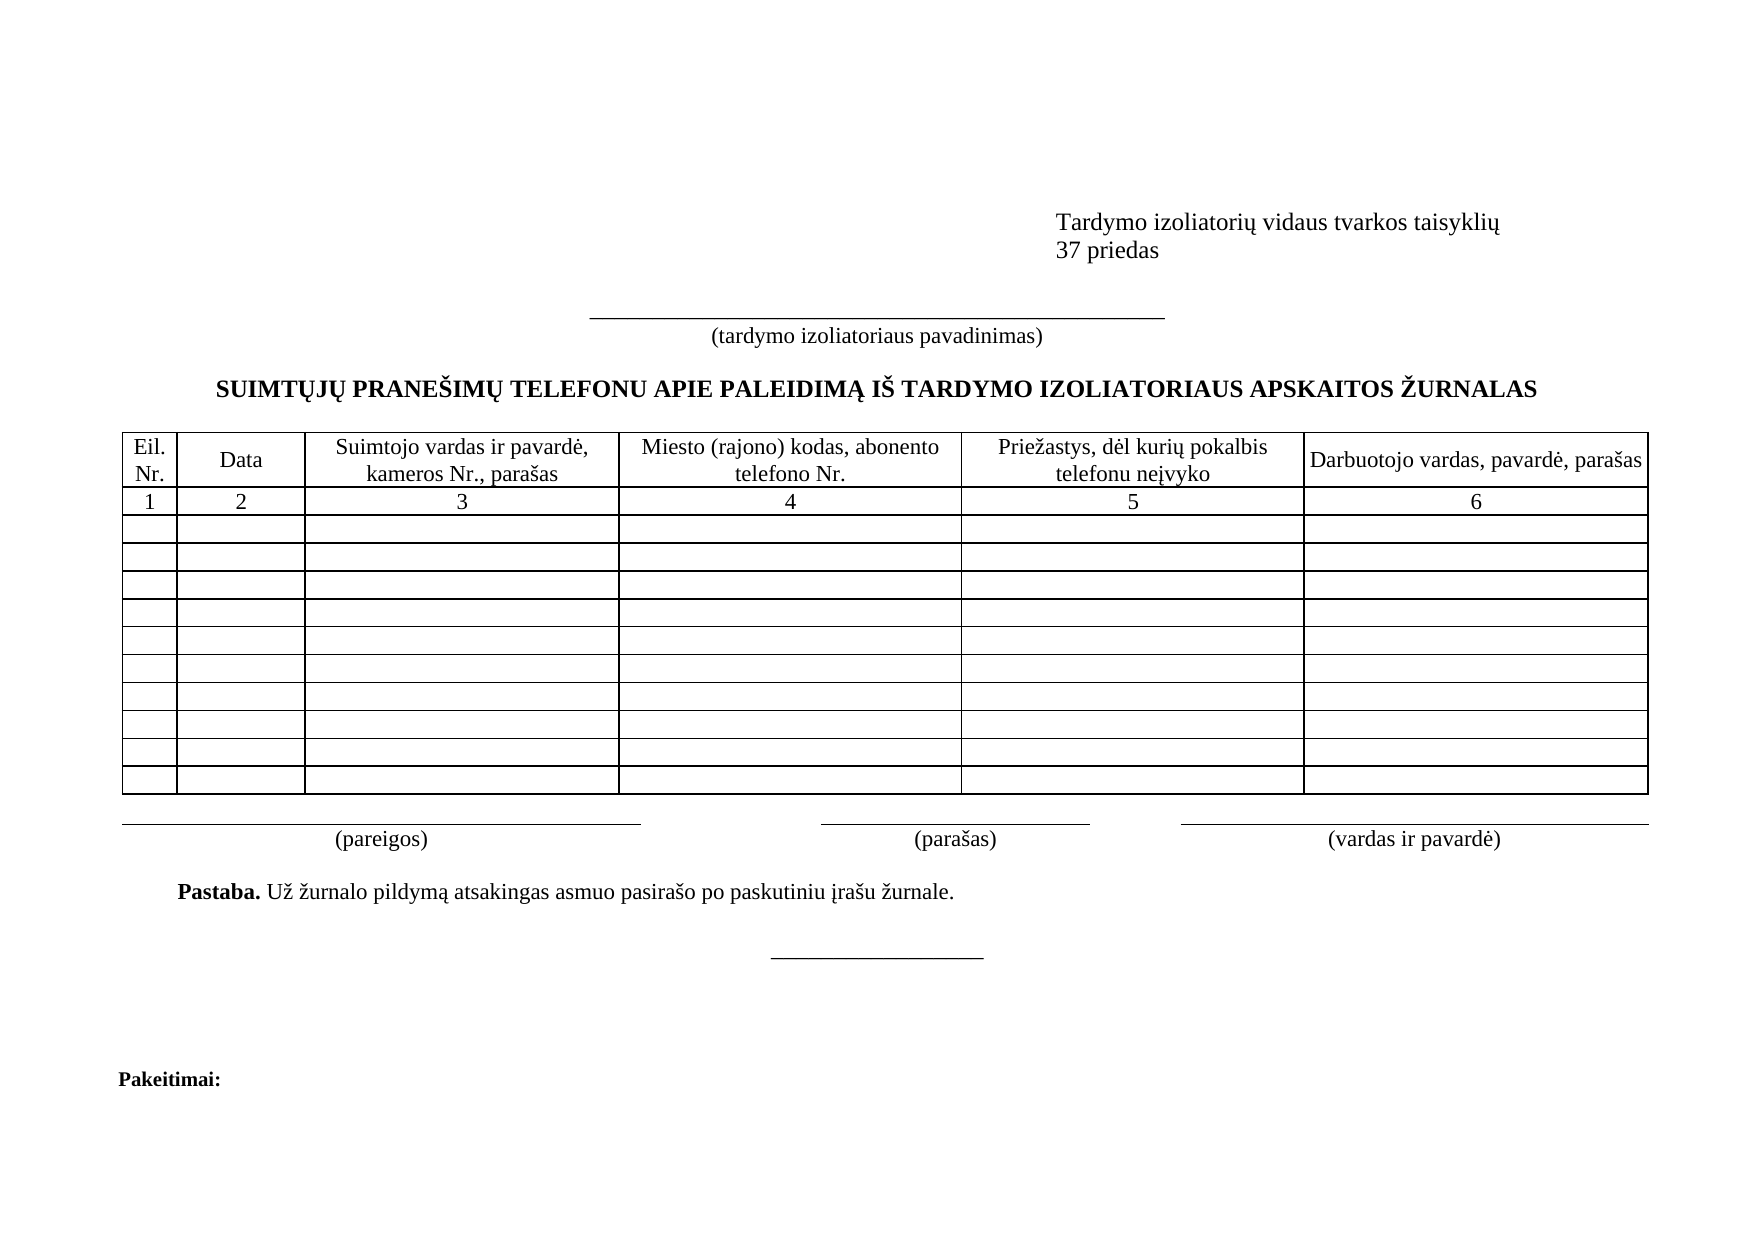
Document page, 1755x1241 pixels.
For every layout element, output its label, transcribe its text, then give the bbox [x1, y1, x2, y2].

text Pastaba. Už žurnalo pildymą atsakingas asmuo pasirašo po paskutiniu įrašu žurnale. [118, 878, 1636, 904]
table_cell 4 [620, 488, 961, 514]
table_header (parašas) [821, 825, 1090, 851]
table_cell 5 [962, 488, 1303, 514]
table_cell [123, 572, 176, 598]
table_cell [962, 711, 1303, 737]
table_cell [306, 627, 618, 654]
table_cell [306, 655, 618, 682]
table_cell [1305, 655, 1647, 682]
table_cell [620, 739, 961, 765]
text ______________________________________________ [118, 293, 1636, 322]
text _________________ [118, 933, 1636, 962]
table_cell [620, 516, 961, 542]
table_cell [962, 544, 1303, 570]
table_cell [962, 627, 1303, 654]
table_cell [620, 683, 961, 709]
table_cell [123, 544, 176, 570]
table_cell [178, 711, 304, 737]
table_cell [962, 655, 1303, 682]
table_cell [306, 739, 618, 765]
table_header (vardas ir pavardė) [1181, 825, 1648, 851]
table_cell [178, 655, 304, 682]
table_cell [1305, 572, 1647, 598]
text Pakeitimai: [118, 1067, 1636, 1091]
table_cell [306, 572, 618, 598]
table_cell [1305, 516, 1647, 542]
table_cell [178, 516, 304, 542]
table_cell [306, 544, 618, 570]
table_header Data [178, 433, 304, 486]
table_cell [1305, 600, 1647, 626]
table_cell [962, 767, 1303, 793]
table_cell [306, 600, 618, 626]
table_cell [306, 711, 618, 737]
table_header Eil. Nr. [123, 433, 176, 486]
table_cell [620, 711, 961, 737]
table_cell [123, 600, 176, 626]
table_cell [178, 627, 304, 654]
table_cell [620, 600, 961, 626]
table_cell [123, 516, 176, 542]
text SUIMTŲJŲ PRANEŠIMŲ TELEFONU APIE PALEIDIMĄ IŠ TARDYMO IZOLIATORIAUS APSKAITOS ŽURNALAS [118, 374, 1636, 403]
table_cell [1305, 767, 1647, 793]
table_cell [1305, 627, 1647, 654]
table_cell [178, 600, 304, 626]
table_cell [962, 683, 1303, 709]
table_cell [1305, 739, 1647, 765]
text Tardymo izoliatorių vidaus tvarkos taisyklių [1056, 207, 1636, 235]
table_cell [123, 627, 176, 654]
table_cell 2 [178, 488, 304, 514]
table_cell [620, 572, 961, 598]
table_header (pareigos) [122, 825, 641, 851]
table_cell [962, 600, 1303, 626]
table_cell [1305, 711, 1647, 737]
table_header Darbuotojo vardas, pavardė, parašas [1305, 433, 1647, 486]
table_cell 3 [306, 488, 618, 514]
table_cell [962, 516, 1303, 542]
text 37 priedas [1056, 235, 1636, 264]
table_header Miesto (rajono) kodas, abonento telefono Nr. [620, 433, 961, 486]
table_cell [178, 544, 304, 570]
table_cell [306, 516, 618, 542]
table_cell [620, 544, 961, 570]
table_cell [620, 655, 961, 682]
table_cell [306, 767, 618, 793]
table_cell [962, 572, 1303, 598]
table_cell [178, 683, 304, 709]
table_cell [123, 767, 176, 793]
table_header Priežastys, dėl kurių pokalbis telefonu neįvyko [962, 433, 1303, 486]
table_cell [123, 711, 176, 737]
table_cell [1305, 544, 1647, 570]
table_header [641, 824, 821, 851]
table_cell [123, 655, 176, 682]
table_cell [962, 739, 1303, 765]
table_cell [620, 767, 961, 793]
table_cell [123, 683, 176, 709]
table_cell 1 [123, 488, 176, 514]
table_cell [178, 767, 304, 793]
text (tardymo izoliatoriaus pavadinimas) [118, 322, 1636, 348]
table_cell 6 [1305, 488, 1647, 514]
table_cell [178, 572, 304, 598]
table_cell [620, 627, 961, 654]
table_cell [306, 683, 618, 709]
table_cell [1305, 683, 1647, 709]
table_cell [178, 739, 304, 765]
table_cell [123, 739, 176, 765]
table_header Suimtojo vardas ir pavardė, kameros Nr., parašas [306, 433, 618, 486]
table_header [1090, 824, 1181, 851]
